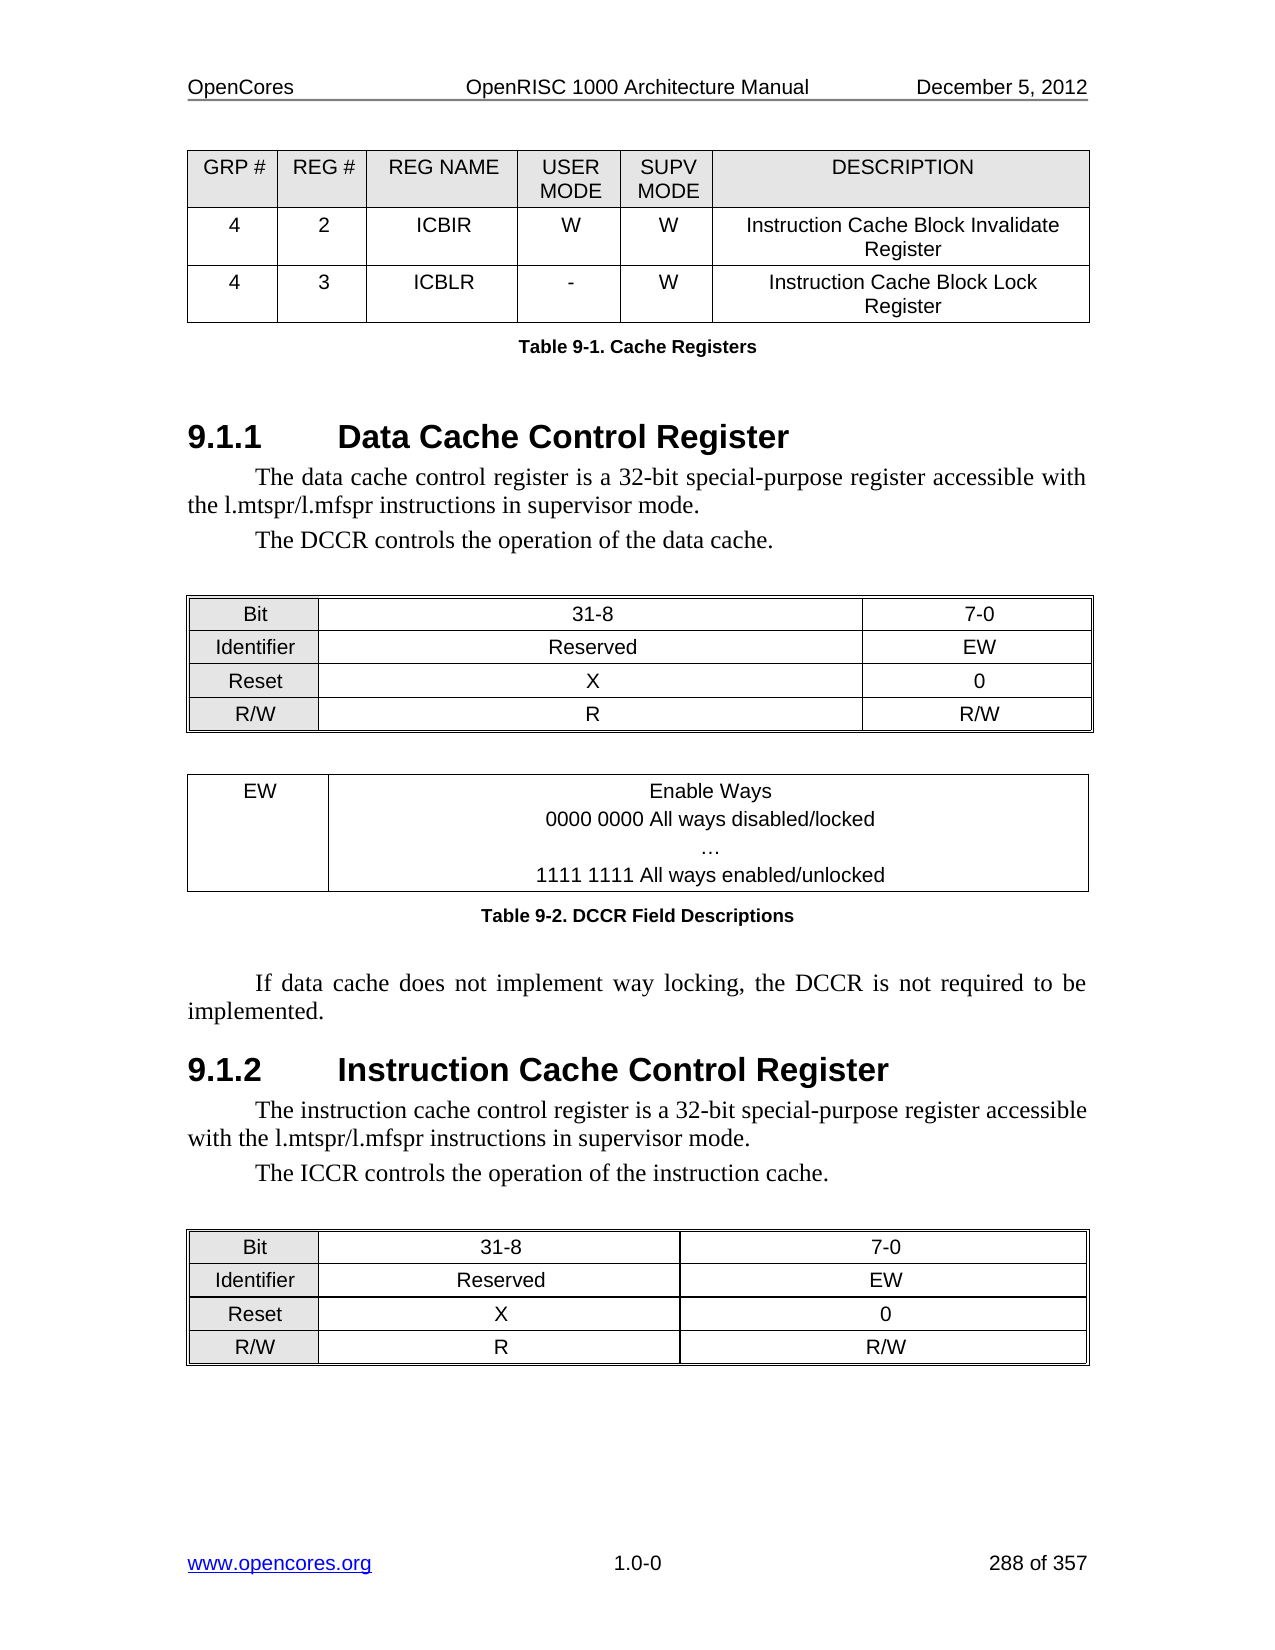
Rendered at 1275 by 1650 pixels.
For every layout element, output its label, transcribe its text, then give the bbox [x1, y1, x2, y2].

text The ICCR controls the operation of the instruction cache. [187, 1158, 1087, 1187]
table_cell W [621, 266, 712, 322]
table_header REG NAME [367, 151, 517, 207]
text Table 9-1. Cache Registers [187, 335, 1087, 357]
text The DCCR controls the operation of the data cache. [187, 525, 1087, 554]
table_header USER MODE [518, 151, 620, 207]
table_cell Reset [190, 664, 318, 697]
text The instruction cache control register is a 32-bit special-purpose register accessible with the l.mtspr/l.mfspr instructions in supervisor mode. [187, 1095, 1087, 1152]
table_cell EW [681, 1264, 1086, 1296]
table_header 7-0 [681, 1232, 1086, 1263]
table_cell X [319, 1298, 679, 1330]
table_cell 4 [188, 208, 277, 264]
table_header 31-8 [319, 599, 862, 630]
table_cell R/W [863, 698, 1091, 730]
table_cell R/W [190, 698, 318, 730]
table_cell ICBIR [367, 208, 517, 264]
table_header DESCRIPTION [713, 151, 1089, 207]
subtitle Instruction Cache Control Register [187, 1050, 1087, 1088]
table_cell 3 [278, 266, 366, 322]
table_cell - [518, 266, 620, 322]
subtitle Data Cache Control Register [187, 417, 1087, 455]
text The data cache control register is a 32-bit special-purpose register accessible with the l.mtspr/l.mfspr instructions in supervisor mode. [187, 462, 1087, 519]
text Table 9-2. DCCR Field Descriptions [187, 905, 1087, 926]
table_cell Reset [190, 1298, 318, 1330]
table_header 7-0 [863, 599, 1091, 630]
table_header Bit [190, 1232, 318, 1263]
table_cell Identifier [190, 631, 318, 663]
table_header Enable Ways 0000 0000 All ways disabled/locked … 1111 1111 All ways enabled/unlocked [329, 775, 1088, 891]
table_header EW [188, 775, 328, 891]
table_cell Instruction Cache Block Lock Register [713, 266, 1089, 322]
table_cell R [319, 1331, 679, 1363]
text If data cache does not implement way locking, the DCCR is not required to be implemented. [187, 968, 1087, 1025]
table_cell 0 [681, 1298, 1086, 1330]
table_cell ICBLR [367, 266, 517, 322]
table_cell W [518, 208, 620, 264]
table_cell Instruction Cache Block Invalidate Register [713, 208, 1089, 264]
table_cell Reserved [319, 1264, 679, 1296]
table_cell 0 [863, 664, 1091, 697]
table_cell R/W [681, 1331, 1086, 1363]
table_cell W [621, 208, 712, 264]
table_cell R/W [190, 1331, 318, 1363]
table_cell EW [863, 631, 1091, 663]
table_header 31-8 [319, 1232, 679, 1263]
table_header SUPV MODE [621, 151, 712, 207]
table_cell 2 [278, 208, 366, 264]
table_header GRP # [188, 151, 277, 207]
table_cell 4 [188, 266, 277, 322]
table_header Bit [190, 599, 318, 630]
table_header REG # [278, 151, 366, 207]
table_cell R [319, 698, 862, 730]
table_cell X [319, 664, 862, 697]
table_cell Identifier [190, 1264, 318, 1296]
table_cell Reserved [319, 631, 862, 663]
